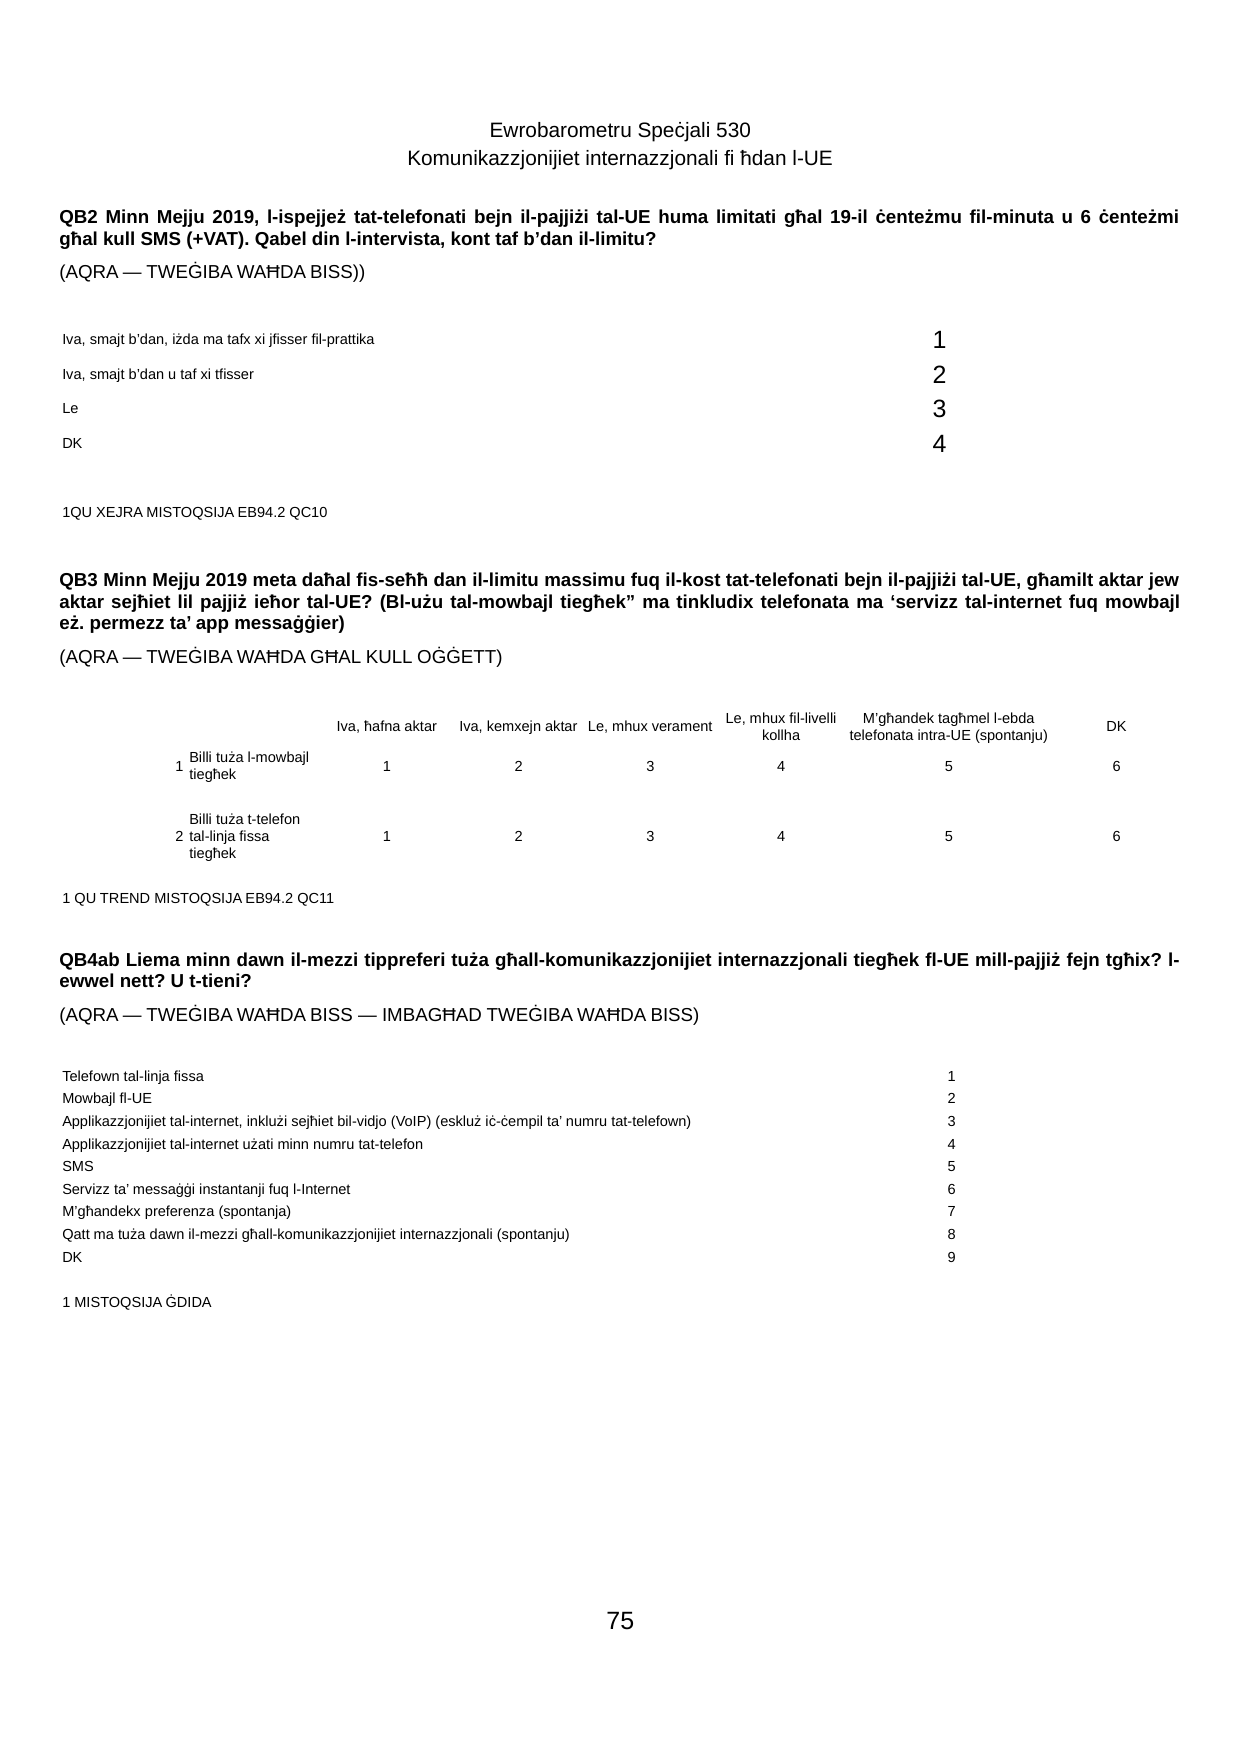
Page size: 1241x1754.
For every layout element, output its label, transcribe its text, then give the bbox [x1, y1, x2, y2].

table_cell 9 [819, 1245, 958, 1268]
table_cell [846, 864, 1052, 887]
table_cell [59, 864, 186, 887]
table_cell [453, 785, 584, 808]
table_cell [186, 785, 321, 808]
table_cell 2 [453, 808, 584, 864]
table_cell [846, 887, 1052, 909]
table_header 1 [819, 1065, 958, 1087]
table_header M’għandek tagħmel l-ebda telefonata intra-UE (spontanju) [846, 707, 1052, 746]
text (AQRA — TWEĠIBA WAĦDA BISS — IMBAGĦAD TWEĠIBA WAĦDA BISS) [59, 1004, 1181, 1025]
table_cell Mowbajl fl-UE [59, 1087, 819, 1110]
table_cell 5 [846, 808, 1052, 864]
table_cell [59, 461, 809, 495]
table_cell [321, 864, 452, 887]
table_cell SMS [59, 1155, 819, 1178]
table_header [59, 707, 186, 746]
table_cell 3 [819, 1110, 958, 1132]
table_cell Billi tuża t-telefon tal-linja fissa tiegħek [186, 808, 321, 864]
table_cell Billi tuża l-mowbajl tiegħek [186, 746, 321, 785]
table_cell 2 [810, 357, 949, 391]
table_cell [186, 864, 321, 887]
table_cell 2 [453, 746, 584, 785]
table_cell 5 [819, 1155, 958, 1178]
table_cell 3 [584, 746, 716, 785]
table_cell 6 [1052, 808, 1181, 864]
table_cell M’għandekx preferenza (spontanja) [59, 1200, 819, 1223]
table_cell [584, 887, 716, 909]
table_cell Iva, smajt b’dan u taf xi tfisser [59, 357, 809, 391]
table_cell [716, 785, 846, 808]
table_cell 3 [810, 391, 949, 426]
table_cell [321, 785, 452, 808]
table_cell [810, 461, 949, 495]
table_cell Qatt ma tuża dawn il-mezzi għall-komunikazzjonijiet internazzjonali (spontanju) [59, 1223, 819, 1245]
table_cell [584, 864, 716, 887]
table_cell DK [59, 426, 809, 461]
table_cell 4 [819, 1133, 958, 1155]
table_cell 4 [810, 426, 949, 461]
table_cell [716, 864, 846, 887]
table_cell [1052, 864, 1181, 887]
table_cell 1 [321, 808, 452, 864]
table_header Le, mhux verament [584, 707, 716, 746]
table_cell 3 [584, 808, 716, 864]
table_cell Applikazzjonijiet tal-internet, inklużi sejħiet bil-vidjo (VoIP) (eskluż iċ-ċempil ta’ numru tat-telefown) [59, 1110, 819, 1132]
table_cell [819, 1291, 958, 1313]
table_cell 6 [1052, 746, 1181, 785]
text QB3 Minn Mejju 2019 meta daħal fis-seħħ dan il-limitu massimu fuq il-kost tat-telefonati bejn il-pajjiżi tal-UE, għamilt aktar jew aktar sejħiet lil pajjiż ieħor tal-UE? (Bl-użu tal-mowbajl tiegħek” ma tinkludix telefonata ma ‘servizz tal-internet fuq mowbajl eż. permezz ta’ app messaġġier) [59, 569, 1181, 634]
table_cell Applikazzjonijiet tal-internet użati minn numru tat-telefon [59, 1133, 819, 1155]
table_cell 8 [819, 1223, 958, 1245]
table_cell 6 [819, 1178, 958, 1200]
table_header [186, 707, 321, 746]
table_cell [584, 785, 716, 808]
table_cell [59, 1268, 819, 1291]
table_cell [846, 785, 1052, 808]
table_cell [1052, 785, 1181, 808]
table_header Le, mhux fil-livelli kollha [716, 707, 846, 746]
text QB2 Minn Mejju 2019, l-ispejjeż tat-telefonati bejn il-pajjiżi tal-UE huma limitati għal 19-il ċenteżmu fil-minuta u 6 ċenteżmi għal kull SMS (+VAT). Qabel din l-intervista, kont taf b’dan il-limitu? [59, 206, 1181, 249]
table_cell [819, 1268, 958, 1291]
table_header Iva, ħafna aktar [321, 707, 452, 746]
table_header Telefown tal-linja fissa [59, 1065, 819, 1087]
text (AQRA — TWEĠIBA WAĦDA GĦAL KULL OĠĠETT) [59, 646, 1181, 667]
table_cell 1 [59, 746, 186, 785]
table_cell [716, 887, 846, 909]
table_cell DK [59, 1245, 819, 1268]
text QB4ab Liema minn dawn il-mezzi tippreferi tuża għall-komunikazzjonijiet internazzjonali tiegħek fl-UE mill-pajjiż fejn tgħix? l-ewwel nett? U t-tieni? [59, 949, 1181, 992]
table_cell [59, 785, 186, 808]
table_cell [1052, 887, 1181, 909]
table_header 1 [810, 322, 949, 357]
table_cell 4 [716, 808, 846, 864]
table_cell 2 [59, 808, 186, 864]
table_cell Servizz ta’ messaġġi instantanji fuq l-Internet [59, 1178, 819, 1200]
table_cell 1QU XEJRA MISTOQSIJA EB94.2 QC10 [59, 495, 809, 530]
table_cell Le [59, 391, 809, 426]
table_cell [810, 495, 949, 530]
table_cell 4 [716, 746, 846, 785]
table_cell [453, 864, 584, 887]
table_cell 5 [846, 746, 1052, 785]
table_cell 2 [819, 1087, 958, 1110]
table_cell 1 MISTOQSIJA ĠDIDA [59, 1291, 819, 1313]
table_cell 7 [819, 1200, 958, 1223]
table_header DK [1052, 707, 1181, 746]
table_header Iva, kemxejn aktar [453, 707, 584, 746]
table_header Iva, smajt b’dan, iżda ma tafx xi jfisser fil-prattika [59, 322, 809, 357]
text (AQRA — TWEĠIBA WAĦDA BISS)) [59, 261, 1181, 283]
table_cell 1 [321, 746, 452, 785]
table_cell 1 QU TREND MISTOQSIJA EB94.2 QC11 [59, 887, 584, 909]
